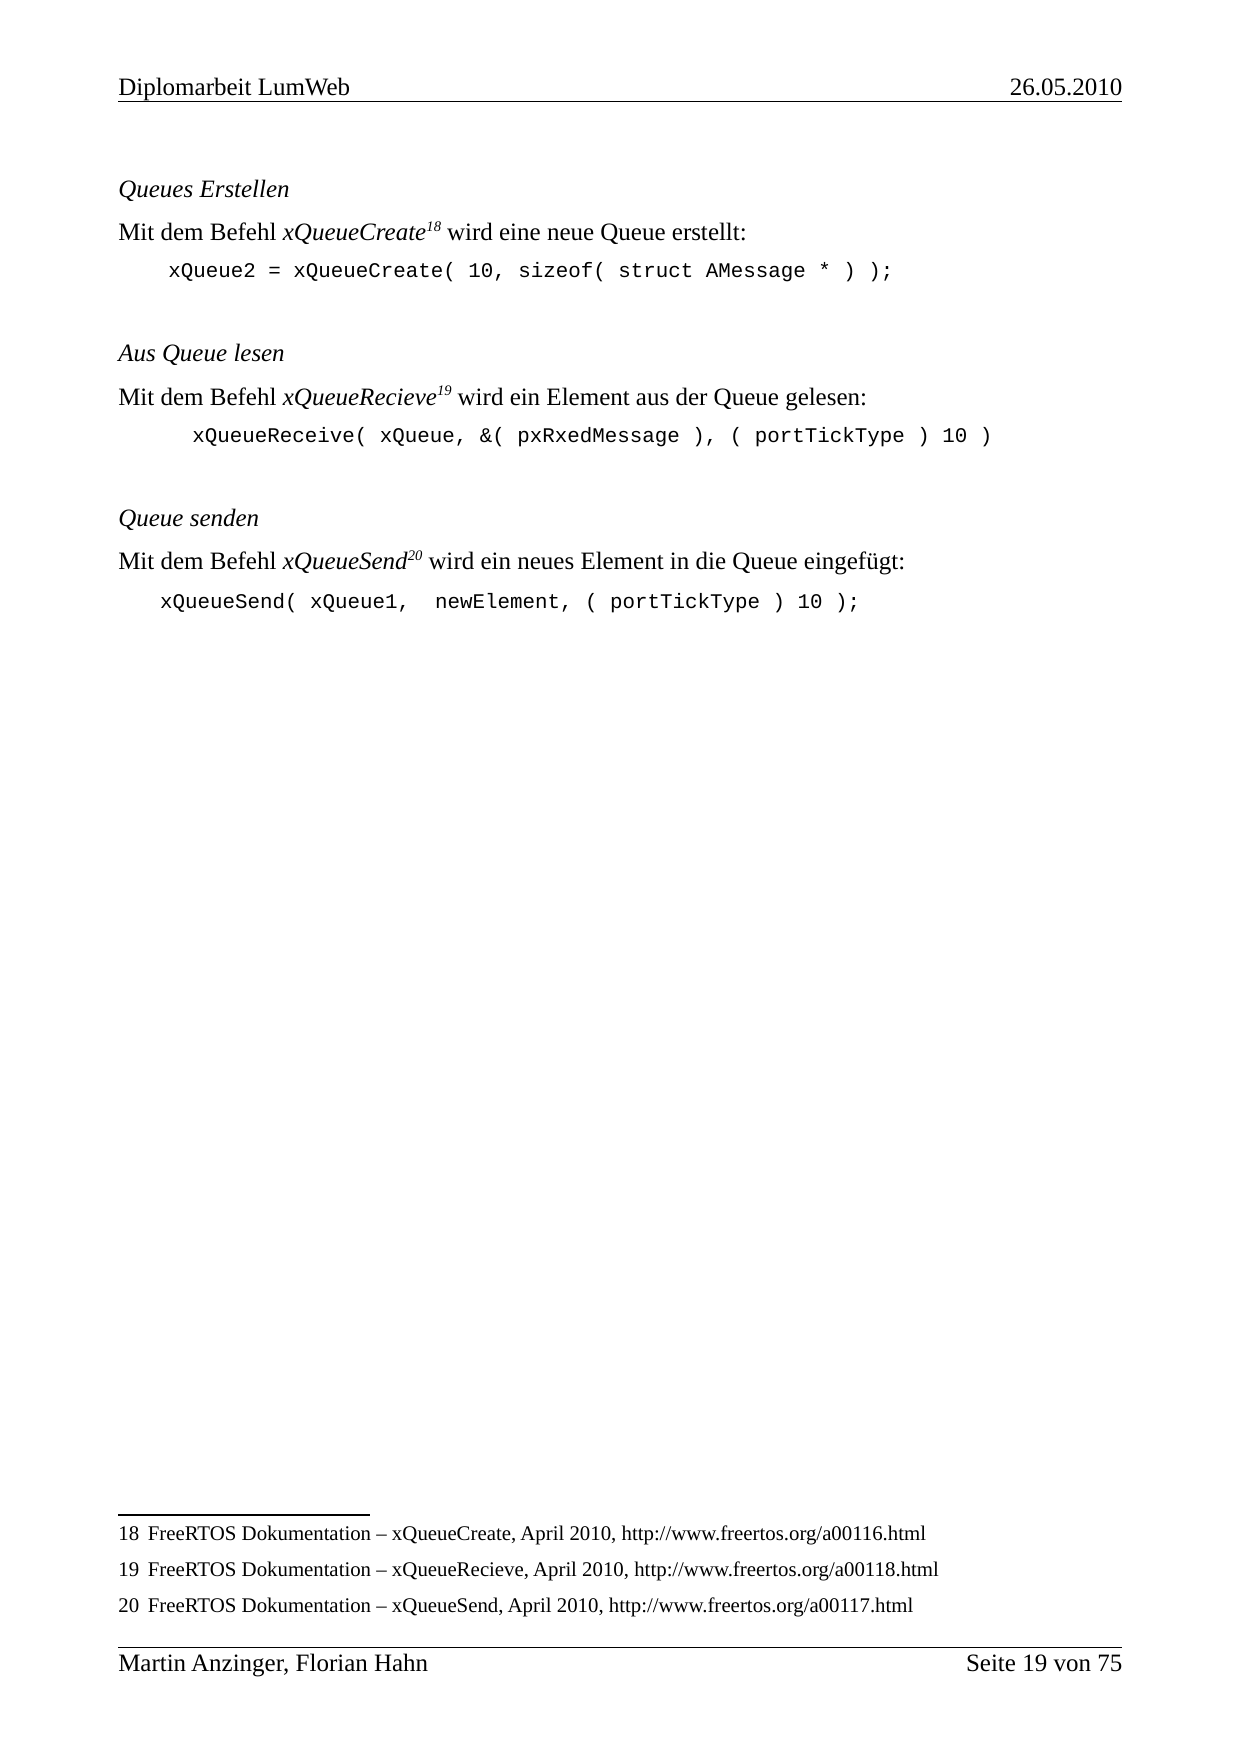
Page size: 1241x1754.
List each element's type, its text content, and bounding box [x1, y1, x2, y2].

text Queue senden [118, 503, 1122, 532]
text xQueueReceive( xQueue, &( pxRxedMessage ), ( portTickType ) 10 ) [118, 425, 1122, 448]
text FreeRTOS Dokumentation – xQueueRecieve, April 2010, http://www.freertos.org/a00118.html [118, 1557, 1122, 1581]
text Mit dem Befehl xQueueRecieve wird ein Element aus der Queue gelesen: [118, 382, 1122, 410]
text FreeRTOS Dokumentation – xQueueSend, April 2010, http://www.freertos.org/a00117.html [118, 1593, 1122, 1617]
text xQueueSend( xQueue1, newElement, ( portTickType ) 10 ); [118, 589, 1122, 615]
text xQueue2 = xQueueCreate( 10, sizeof( struct AMessage * ) ); [118, 261, 1122, 284]
text FreeRTOS Dokumentation – xQueueCreate, April 2010, http://www.freertos.org/a00116.html [118, 1521, 1122, 1545]
text Aus Queue lesen [118, 338, 1122, 367]
text Queues Erstellen [118, 174, 1122, 203]
text Mit dem Befehl xQueueSend wird ein neues Element in die Queue eingefügt: [118, 546, 1122, 575]
text Mit dem Befehl xQueueCreate wird eine neue Queue erstellt: [118, 217, 1122, 246]
